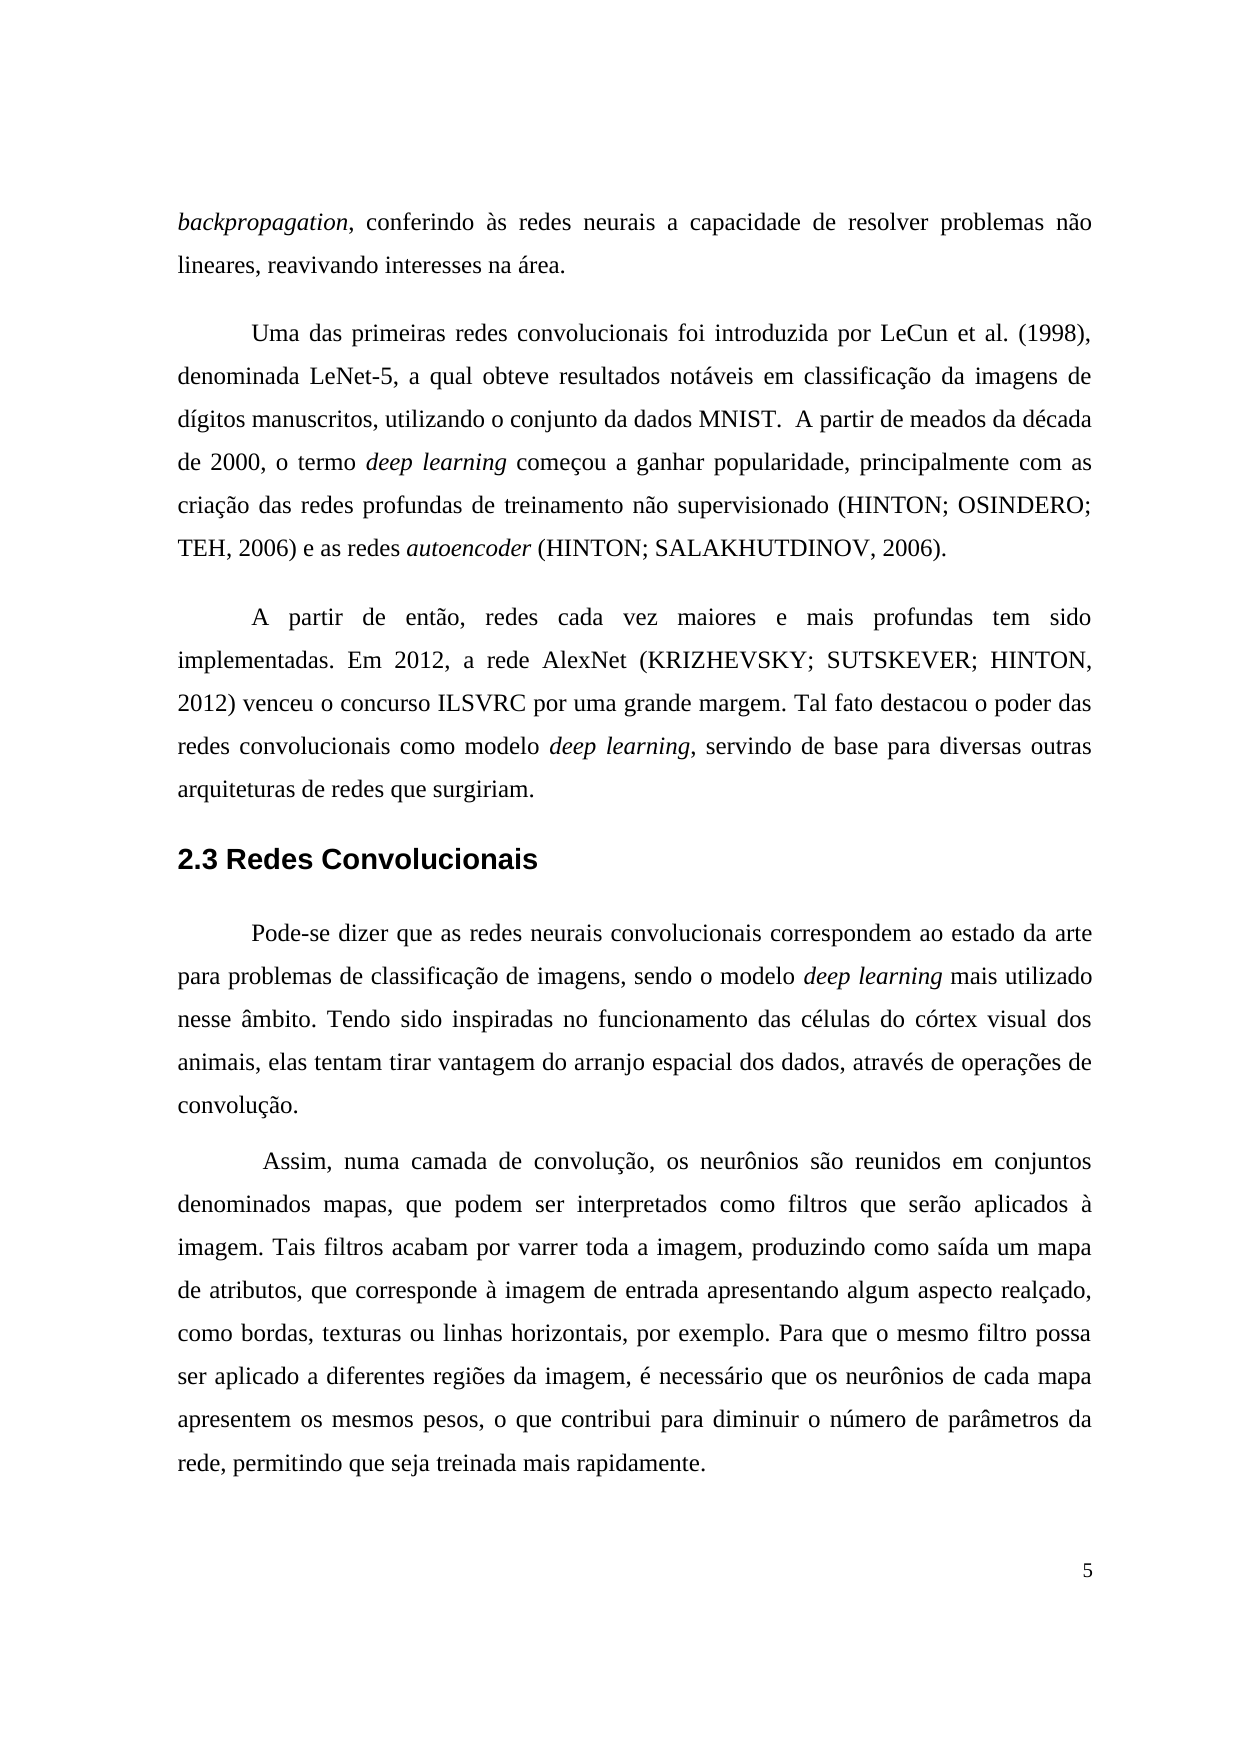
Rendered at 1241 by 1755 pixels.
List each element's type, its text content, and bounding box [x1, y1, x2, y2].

text A partir de então, redes cada vez maiores e mais profundas tem sido implementadas. Em 2012, a rede AlexNet (KRIZHEVSKY; SUTSKEVER; HINTON, 2012) venceu o concurso ILSVRC por uma grande margem. Tal fato destacou o poder das redes convolucionais como modelo deep learning, servindo de base para diversas outras arquiteturas de redes que surgiriam. [177, 602, 1093, 803]
text Assim, numa camada de convolução, os neurônios são reunidos em conjuntos denominados mapas, que podem ser interpretados como filtros que serão aplicados à imagem. Tais filtros acabam por varrer toda a imagem, produzindo como saída um mapa de atributos, que corresponde à imagem de entrada apresentando algum aspecto realçado, como bordas, texturas ou linhas horizontais, por exemplo. Para que o mesmo filtro possa ser aplicado a diferentes regiões da imagem, é necessário que os neurônios de cada mapa apresentem os mesmos pesos, o que contribui para diminuir o número de parâmetros da rede, permitindo que seja treinada mais rapidamente. [177, 1146, 1093, 1476]
text Pode-se dizer que as redes neurais convolucionais correspondem ao estado da arte para problemas de classificação de imagens, sendo o modelo deep learning mais utilizado nesse âmbito. Tendo sido inspiradas no funcionamento das células do córtex visual dos animais, elas tentam tirar vantagem do arranjo espacial dos dados, através de operações de convolução. [177, 918, 1093, 1119]
text backpropagation, conferindo às redes neurais a capacidade de resolver problemas não lineares, reavivando interesses na área. [177, 207, 1093, 278]
subtitle 2.3 Redes Convolucionais [177, 842, 1093, 876]
text Uma das primeiras redes convolucionais foi introduzida por LeCun et al. (1998), denominada LeNet-5, a qual obteve resultados notáveis em classificação da imagens de dígitos manuscritos, utilizando o conjunto da dados MNIST. A partir de meados da década de 2000, o termo deep learning começou a ganhar popularidade, principalmente com as criação das redes profundas de treinamento não supervisionado (HINTON; OSINDERO; TEH, 2006) e as redes autoencoder (HINTON; SALAKHUTDINOV, 2006). [177, 318, 1093, 562]
